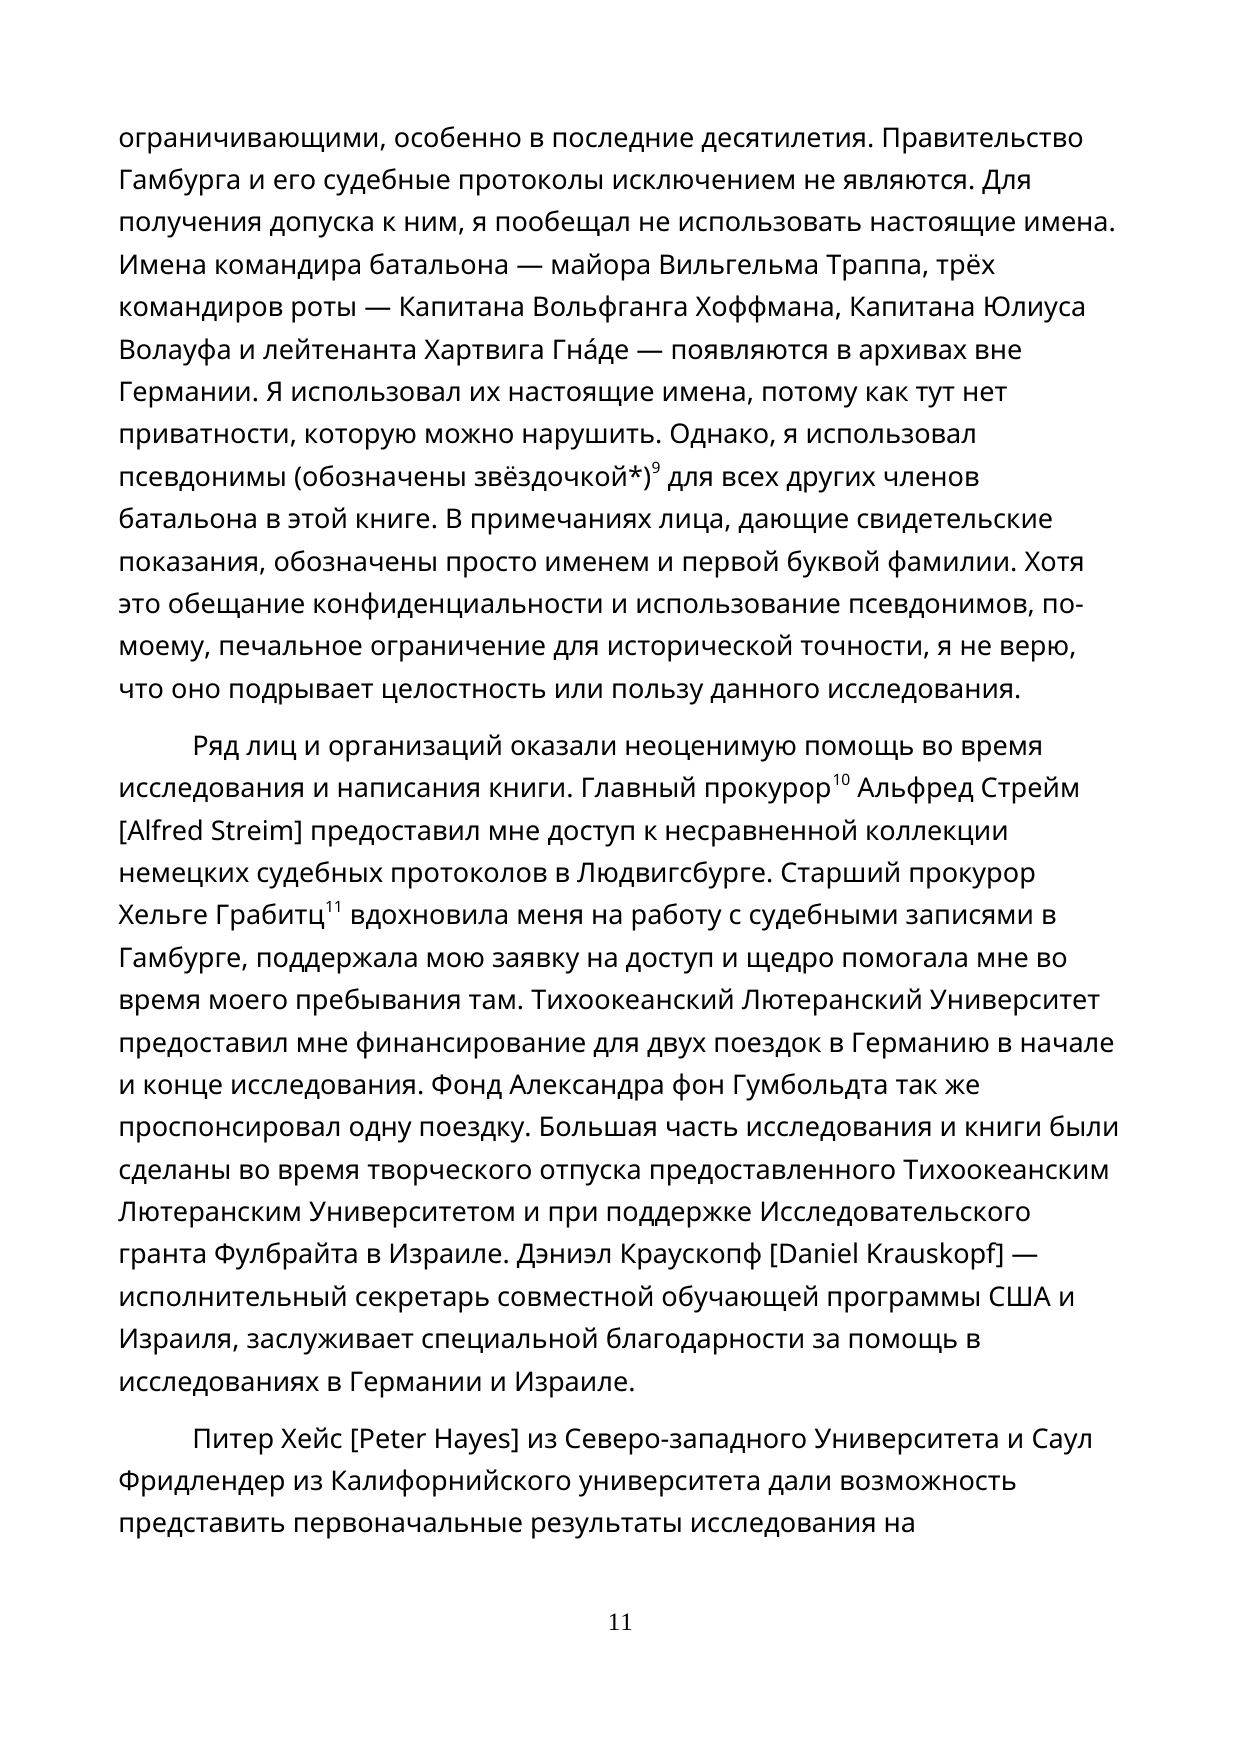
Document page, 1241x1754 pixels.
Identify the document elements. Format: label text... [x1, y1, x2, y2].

text ограничивающими, особенно в последние десятилетия. Правительство Гамбурга и его судебные протоколы исключением не являются. Для получения допуска к ним, я пообещал не использовать настоящие имена. Имена командира батальона — майора Вильгельма Траппа, трёх командиров роты — Капитана Вольфганга Хоффмана, Капитана Юлиуса Волауфа и лейтенанта Хартвига Гнáде — появляются в архивах вне Германии. Я использовал их настоящие имена, потому как тут нет приватности, которую можно нарушить. Однако, я использовал псевдонимы (обозначены звёздочкой*) для всех других членов батальона в этой книге. В примечаниях лица, дающие свидетельские показания, обозначены просто именем и первой буквой фамилии. Хотя это обещание конфиденциальности и использование псевдонимов, по-моему, печальное ограничение для исторической точности, я не верю, что оно подрывает целостность или пользу данного исследования. [118, 118, 1122, 706]
text Питер Хейс [Peter Hayes] из Северо-западного Университета и Саул Фридлендер из Калифорнийского университета дали возможность представить первоначальные результаты исследования на [118, 1419, 1122, 1541]
text Ряд лиц и организаций оказали неоценимую помощь во время исследования и написания книги. Главный прокурор Альфред Стрейм [Alfred Streim] предоставил мне доступ к несравненной коллекции немецких судебных протоколов в Людвигсбурге. Старший прокурор Хельге Грабитц вдохновила меня на работу с судебными записями в Гамбурге, поддержала мою заявку на доступ и щедро помогала мне во время моего пребывания там. Тихоокеанский Лютеранский Университет предоставил мне финансирование для двух поездок в Германию в начале и конце исследования. Фонд Александра фон Гумбольдта так же проспонсировал одну поездку. Большая часть исследования и книги были сделаны во время творческого отпуска предоставленного Тихоокеанским Лютеранским Университетом и при поддержке Исследовательского гранта Фулбрайта в Израиле. Дэниэл Краускопф [Daniel Krauskopf] — исполнительный секретарь совместной обучающей программы США и Израиля, заслуживает специальной благодарности за помощь в исследованиях в Германии и Израиле. [118, 726, 1122, 1399]
